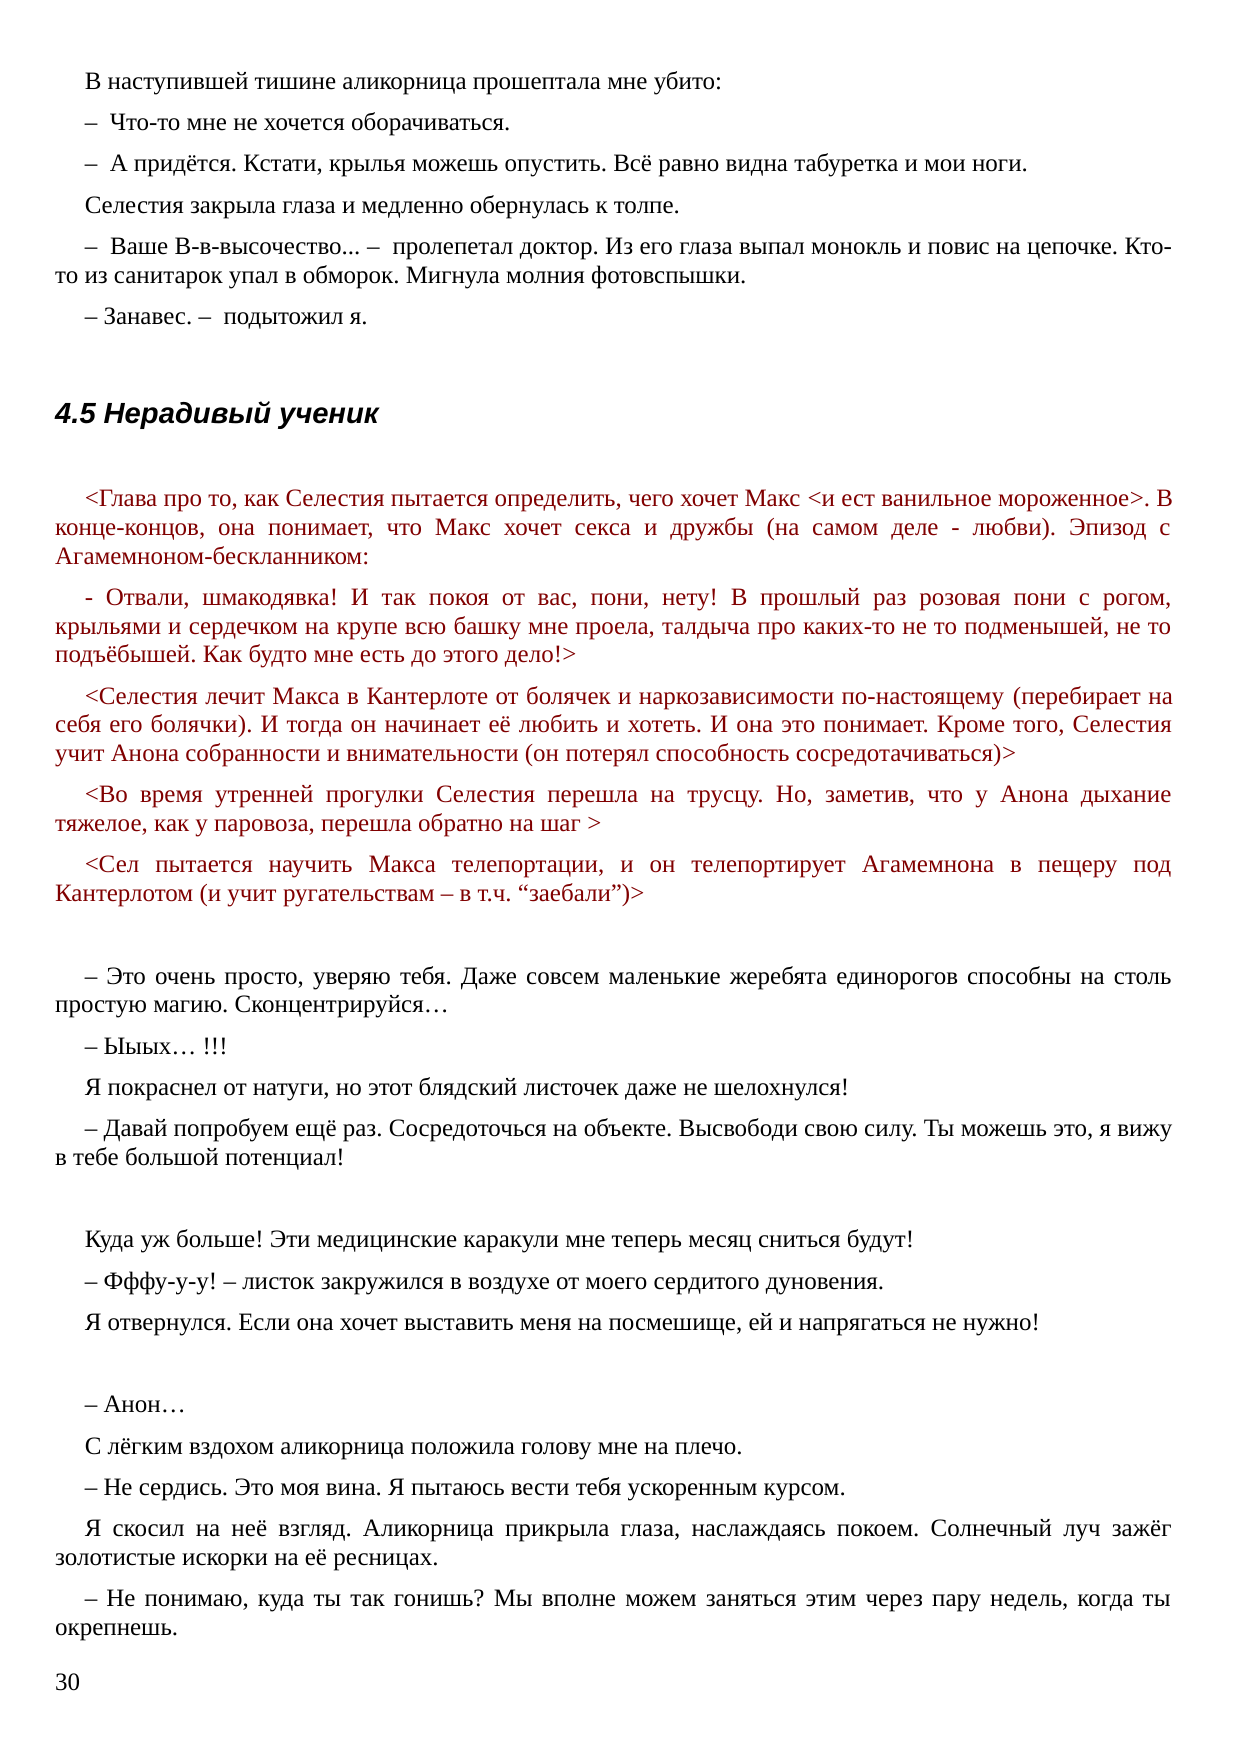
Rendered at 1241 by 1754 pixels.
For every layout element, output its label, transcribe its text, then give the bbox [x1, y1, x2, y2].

text С лёгким вздохом аликорница положила голову мне на плечо. [55, 1431, 1173, 1459]
text – Анон… [55, 1389, 1173, 1418]
text Я отвернулся. Если она хочет выставить меня на посмешище, ей и напрягаться не нужно! [55, 1307, 1173, 1336]
text <Сел пытается научить Макса телепортации, и он телепортирует Агамемнона в пещеру под Кантерлотом (и учит ругательствам – в т.ч. “заебали”)> [55, 849, 1173, 907]
text Я скосил на неё взгляд. Аликорница прикрыла глаза, наслаждаясь покоем. Солнечный луч зажёг золотистые искорки на её ресницах. [55, 1513, 1173, 1571]
text – Ваше В-в-высочество... – пролепетал доктор. Из его глаза выпал монокль и повис на цепочке. Кто-то из санитарок упал в обморок. Мигнула молния фотовспышки. [55, 231, 1173, 288]
text <Селестия лечит Макса в Кантерлоте от болячек и наркозависимости по-настоящему (перебирает на себя его болячки). И тогда он начинает её любить и хотеть. И она это понимает. Кроме того, Селестия учит Анона собранности и внимательности (он потерял способность сосредотачиваться)> [55, 681, 1173, 767]
text В наступившей тишине аликорница прошептала мне убито: [55, 66, 1173, 95]
text – Что-то мне не хочется оборачиваться. [55, 107, 1173, 136]
text <Во время утренней прогулки Селестия перешла на трусцу. Но, заметив, что у Анона дыхание тяжелое, как у паровоза, перешла обратно на шаг > [55, 779, 1173, 837]
text – Фффу-у-у! – листок закружился в воздухе от моего сердитого дуновения. [55, 1266, 1173, 1294]
text – Занавес. – подытожил я. [55, 301, 1173, 330]
text – Не понимаю, куда ты так гонишь? Мы вполне можем заняться этим через пару недель, когда ты окрепнешь. [55, 1583, 1173, 1641]
text Селестия закрыла глаза и медленно обернулась к толпе. [55, 190, 1173, 218]
text - Отвали, шмакодявка! И так покоя от вас, пони, нету! В прошлый раз розовая пони с рогом, крыльями и сердечком на крупе всю башку мне проела, талдыча про каких-то не то подменышей, не то подъёбышей. Как будто мне есть до этого дело!> [55, 582, 1173, 668]
text – Давай попробуем ещё раз. Сосредоточься на объекте. Высвободи свою силу. Ты можешь это, я вижу в тебе большой потенциал! [55, 1113, 1173, 1171]
text Куда уж больше! Эти медицинские каракули мне теперь месяц сниться будут! [55, 1224, 1173, 1253]
text <Глава про то, как Селестия пытается определить, чего хочет Макс <и ест ванильное мороженное>. В конце-концов, она понимает, что Макс хочет секса и дружбы (на самом деле - любви). Эпизод с Агамемноном-бескланником: [55, 483, 1173, 569]
text – А придётся. Кстати, крылья можешь опустить. Всё равно видна табуретка и мои ноги. [55, 148, 1173, 177]
subtitle 4.5 Нерадивый ученик [55, 396, 1173, 429]
text – Это очень просто, уверяю тебя. Даже совсем маленькие жеребята единорогов способны на столь простую магию. Сконцентрируйся… [55, 961, 1173, 1018]
text – Не сердись. Это моя вина. Я пытаюсь вести тебя ускоренным курсом. [55, 1472, 1173, 1501]
text Я покраснел от натуги, но этот блядский листочек даже не шелохнулся! [55, 1072, 1173, 1101]
text – Ыыых… !!! [55, 1031, 1173, 1059]
